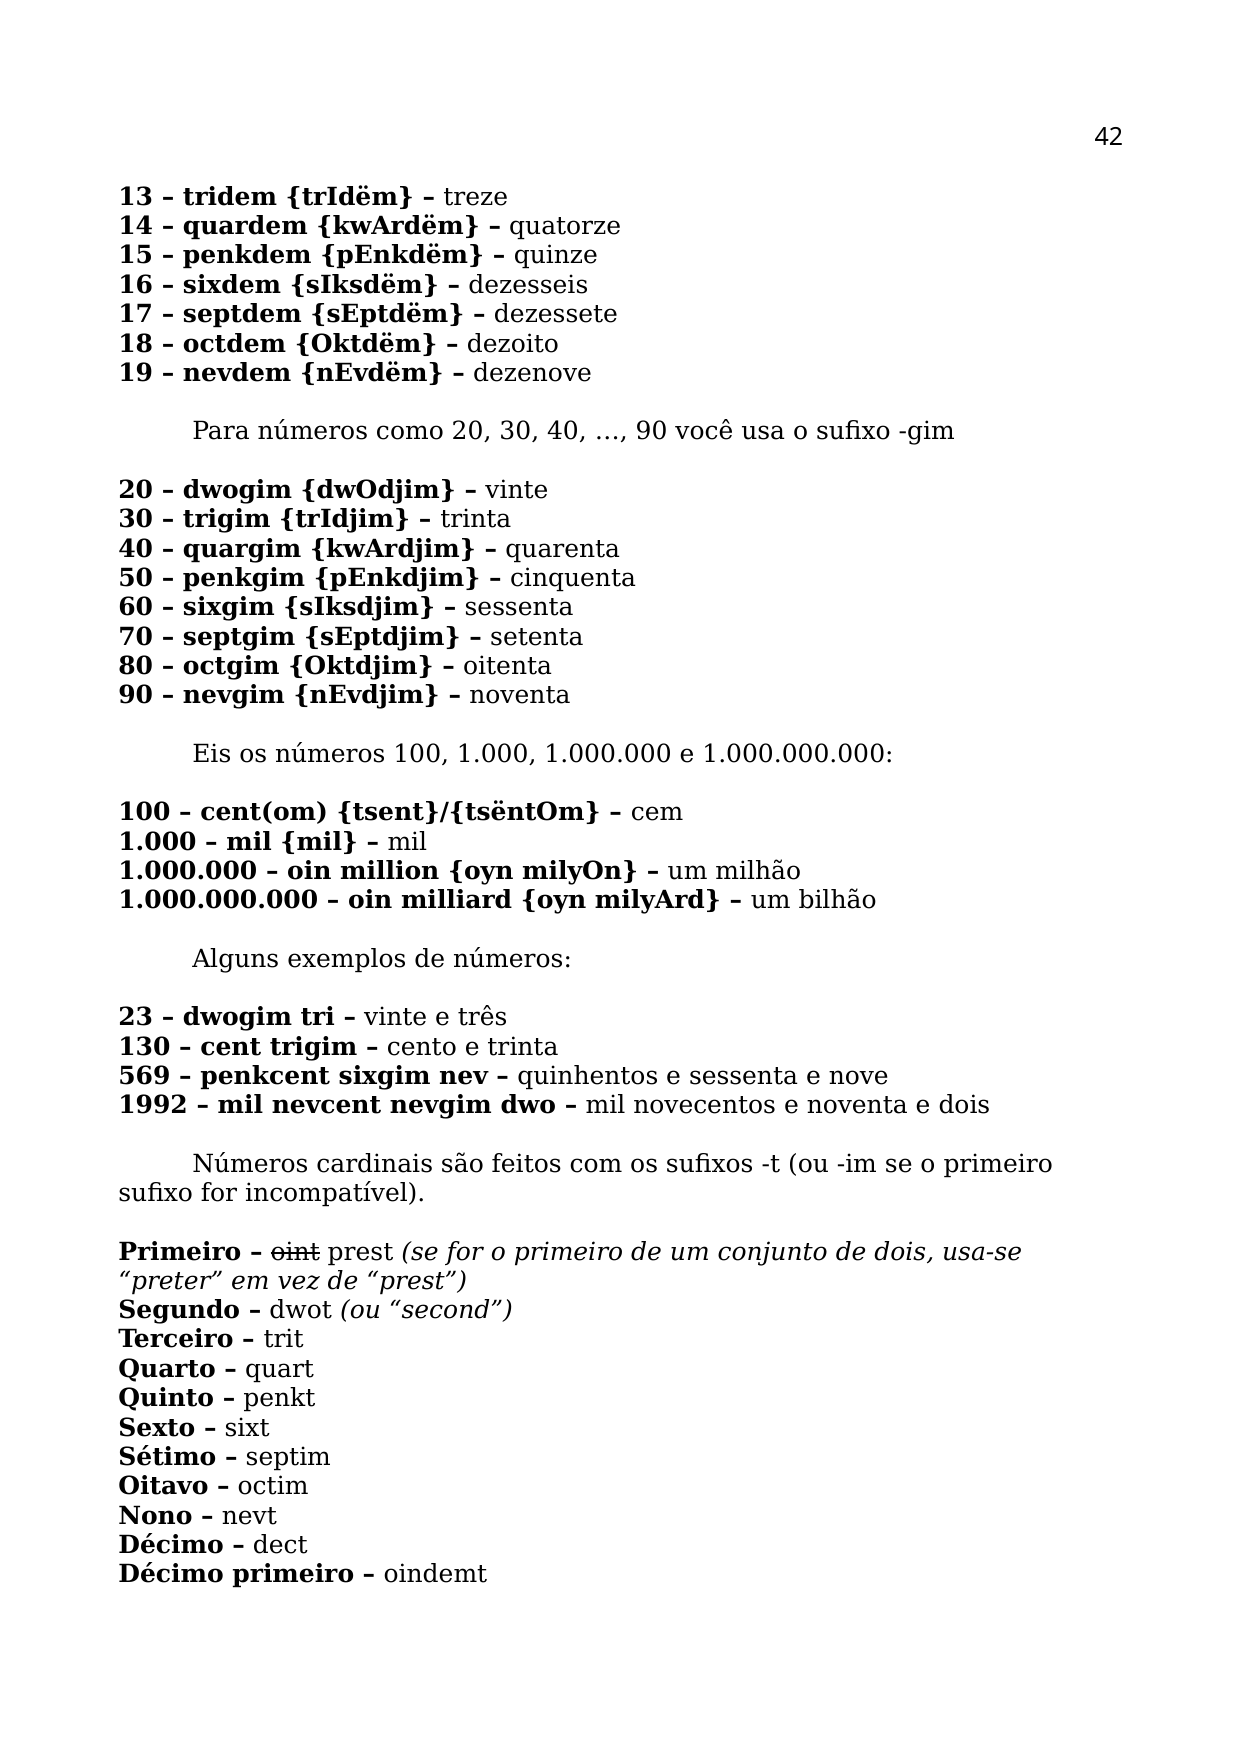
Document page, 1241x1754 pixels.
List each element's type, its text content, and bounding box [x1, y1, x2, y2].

text 569 – penkcent sixgim nev – quinhentos e sessenta e nove [118, 1061, 1123, 1090]
text 14 – quardem {kwArdëm} – quatorze [118, 211, 1123, 240]
text 1.000.000 – oin million {oyn milyOn} – um milhão [118, 856, 1123, 885]
text Oitavo – octim [118, 1471, 1123, 1501]
text 19 – nevdem {nEvdëm} – dezenove [118, 358, 1123, 387]
text Alguns exemplos de números: [118, 944, 1123, 973]
text 1.000.000.000 – oin milliard {oyn milyArd} – um bilhão [118, 885, 1123, 915]
text 13 – tridem {trIdëm} – treze [118, 182, 1123, 211]
text 1992 – mil nevcent nevgim dwo – mil novecentos e noventa e dois [118, 1090, 1123, 1120]
text 18 – octdem {Oktdëm} – dezoito [118, 328, 1123, 358]
text 100 – cent(om) {tsent}/{tsëntOm} – cem [118, 797, 1123, 827]
text 30 – trigim {trIdjim} – trinta [118, 504, 1123, 533]
text Nono – nevt [118, 1501, 1123, 1530]
text 17 – septdem {sEptdëm} – dezessete [118, 299, 1123, 328]
text 80 – octgim {Oktdjim} – oitenta [118, 651, 1123, 680]
text Primeiro – oint prest (se for o primeiro de um conjunto de dois, usa-se “preter” em vez de “prest”) [118, 1236, 1123, 1295]
text 23 – dwogim tri – vinte e três [118, 1002, 1123, 1032]
text Eis os números 100, 1.000, 1.000.000 e 1.000.000.000: [118, 739, 1123, 768]
text Números cardinais são feitos com os sufixos -t (ou -im se o primeiro sufixo for incompatível). [118, 1149, 1123, 1207]
text 40 – quargim {kwArdjim} – quarenta [118, 533, 1123, 563]
text 1.000 – mil {mil} – mil [118, 827, 1123, 856]
text Quarto – quart [118, 1354, 1123, 1383]
text Sexto – sixt [118, 1412, 1123, 1442]
text 70 – septgim {sEptdjim} – setenta [118, 622, 1123, 651]
text Décimo – dect [118, 1530, 1123, 1559]
text 16 – sixdem {sIksdëm} – dezesseis [118, 270, 1123, 299]
text Terceiro – trit [118, 1324, 1123, 1354]
text 15 – penkdem {pEnkdëm} – quinze [118, 240, 1123, 270]
text Para números como 20, 30, 40, …, 90 você usa o sufixo -gim [118, 416, 1123, 446]
text 90 – nevgim {nEvdjim} – noventa [118, 680, 1123, 710]
text 130 – cent trigim – cento e trinta [118, 1032, 1123, 1061]
text Quinto – penkt [118, 1383, 1123, 1412]
text Sétimo – septim [118, 1442, 1123, 1471]
text Décimo primeiro – oindemt [118, 1559, 1123, 1589]
text Segundo – dwot (ou “second”) [118, 1295, 1123, 1324]
text 20 – dwogim {dwOdjim} – vinte [118, 475, 1123, 504]
text 50 – penkgim {pEnkdjim} – cinquenta [118, 563, 1123, 592]
text 60 – sixgim {sIksdjim} – sessenta [118, 592, 1123, 622]
